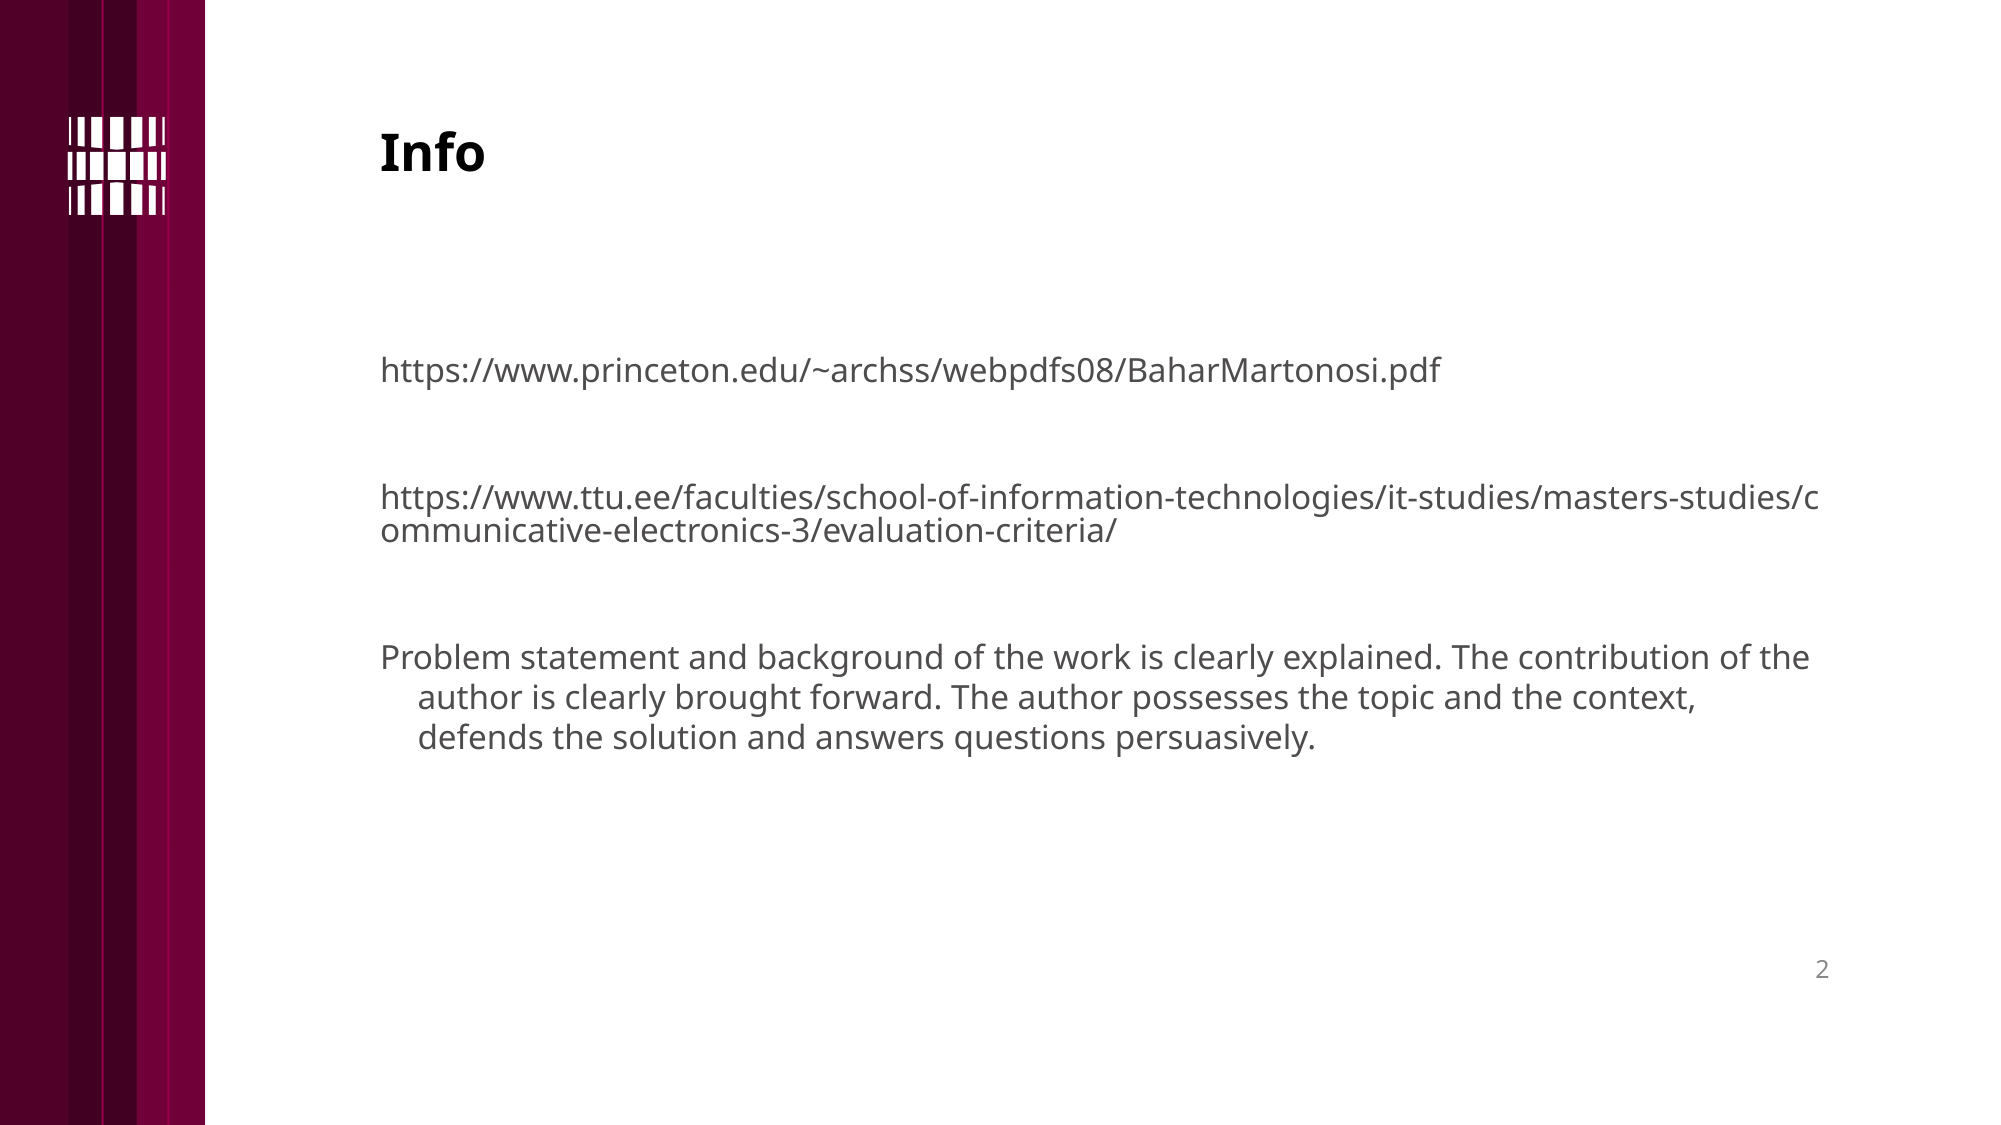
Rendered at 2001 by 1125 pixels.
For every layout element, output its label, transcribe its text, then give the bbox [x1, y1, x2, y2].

list Info [379, 119, 1827, 256]
list https://www.princeton.edu/~archss/webpdfs08/BaharMartonosi.pdf https://www.ttu.ee/faculties/school-of-information-technologies/it-studies/masters-studies/communicative-electronics-3/evaluation-criteria/ Problem statement and background of the work is clearly explained. The contribution of the author is clearly brought forward. The author possesses the topic and the context, defends the solution and answers questions persuasively. [379, 349, 1827, 892]
